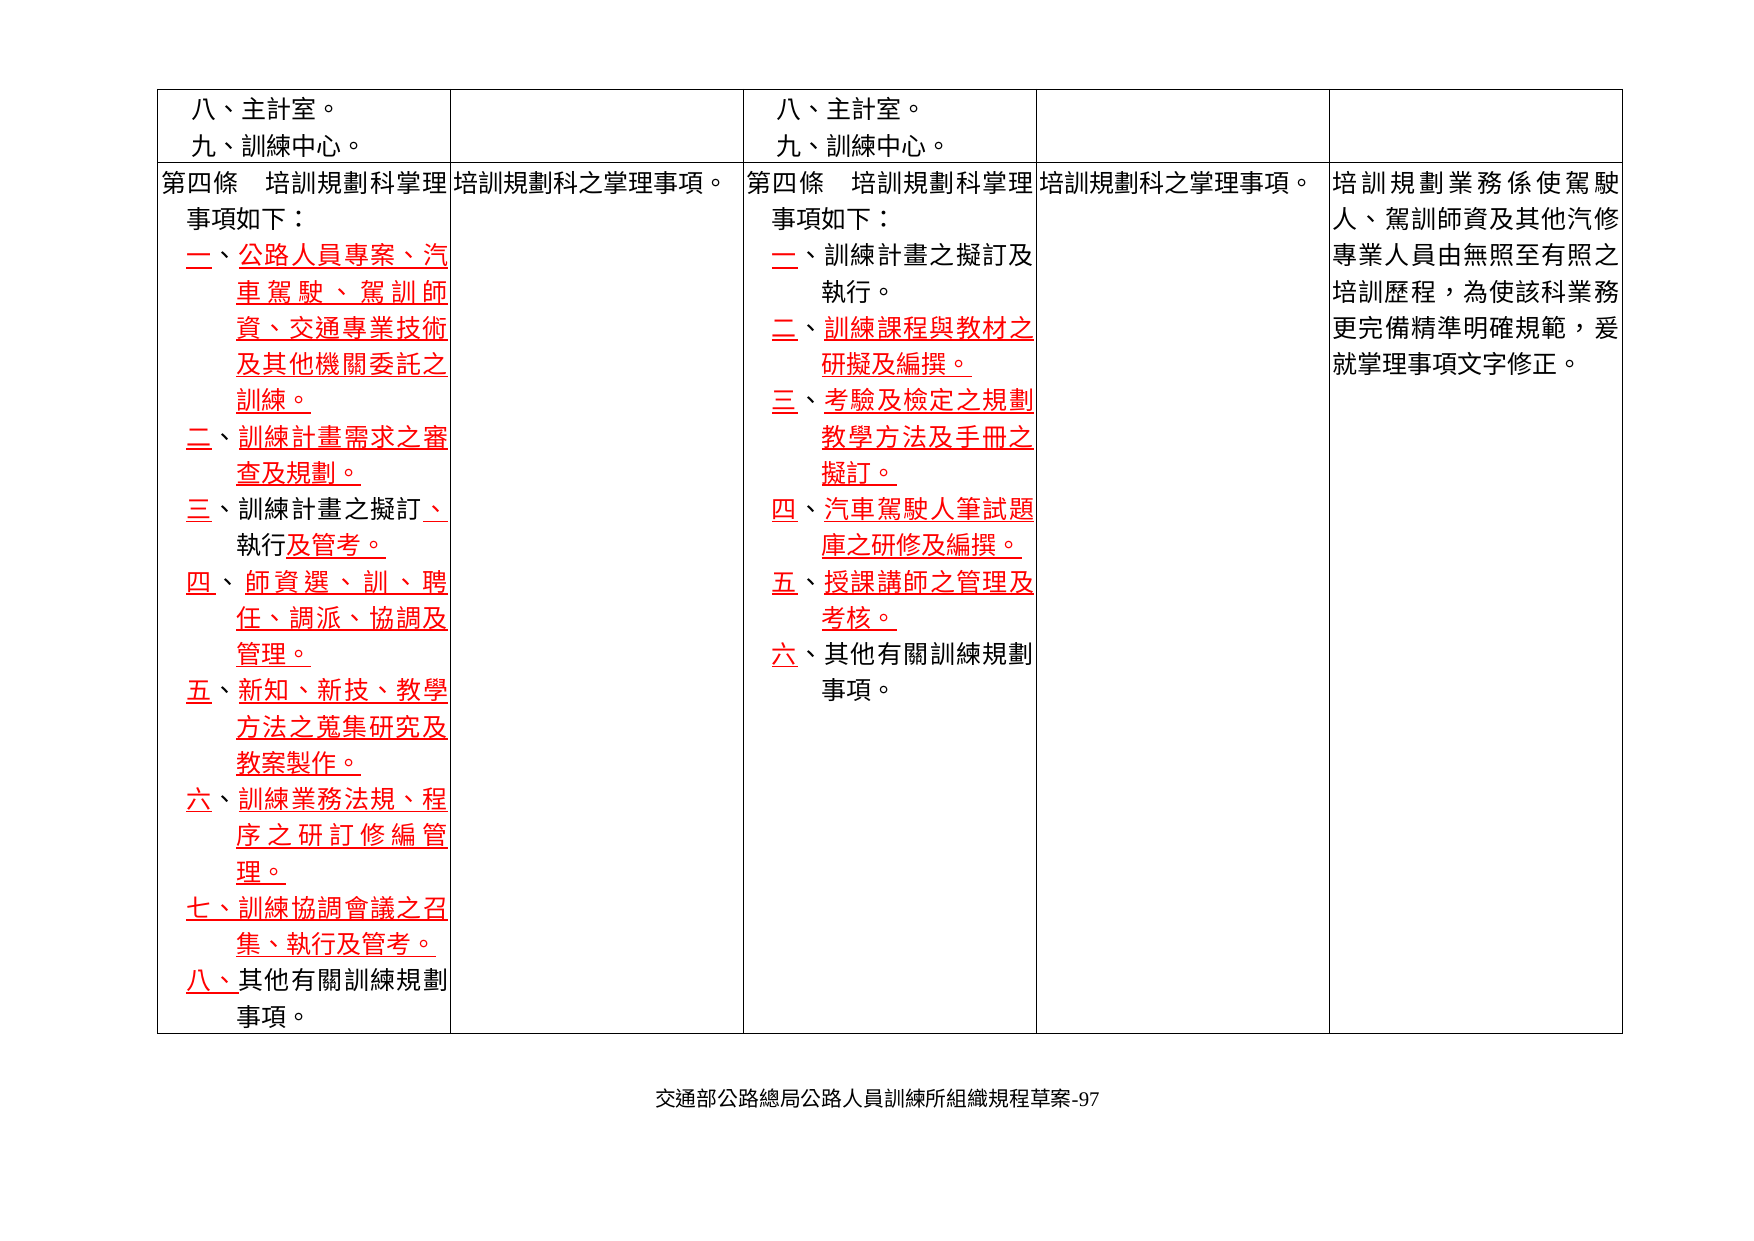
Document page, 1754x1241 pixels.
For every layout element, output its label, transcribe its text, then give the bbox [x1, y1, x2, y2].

table_cell 八、主計室。 九、訓練中心。 [158, 90, 450, 162]
table_cell 八、主計室。 九、訓練中心。 [744, 90, 1036, 162]
table_cell 第四條 培訓規劃科掌理事項如下： 一、公路人員專案、汽車駕駛、駕訓師資、交通專業技術及其他機關委託之訓練。 二、訓練計畫需求之審查及規劃。 三、訓練計畫之擬訂、執行及管考。 四、師資選、訓、聘任、調派、協調及管理。 五、新知、新技、教學方法之蒐集研究及教案製作。 六、訓練業務法規、程序之研訂修編管理。 七、訓練協調會議之召集、執行及管考。 八、其他有關訓練規劃事項。 [158, 163, 450, 1033]
table_cell [1330, 90, 1622, 162]
table_cell 培訓規劃科之掌理事項。 [451, 163, 743, 1033]
table_cell 培訓規劃業務係使駕駛人、駕訓師資及其他汽修專業人員由無照至有照之培訓歷程，為使該科業務更完備精準明確規範，爰就掌理事項文字修正。 [1330, 163, 1622, 1033]
table_cell 第四條 培訓規劃科掌理事項如下： 一、訓練計畫之擬訂及執行。 二、訓練課程與教材之研擬及編撰。 三、考驗及檢定之規劃教學方法及手冊之擬訂。 四、汽車駕駛人筆試題庫之研修及編撰。 五、授課講師之管理及考核。 六、其他有關訓練規劃事項。 [744, 163, 1036, 1033]
table_cell [451, 90, 743, 162]
table_cell [1037, 90, 1329, 162]
table_cell 培訓規劃科之掌理事項。 [1037, 163, 1329, 1033]
